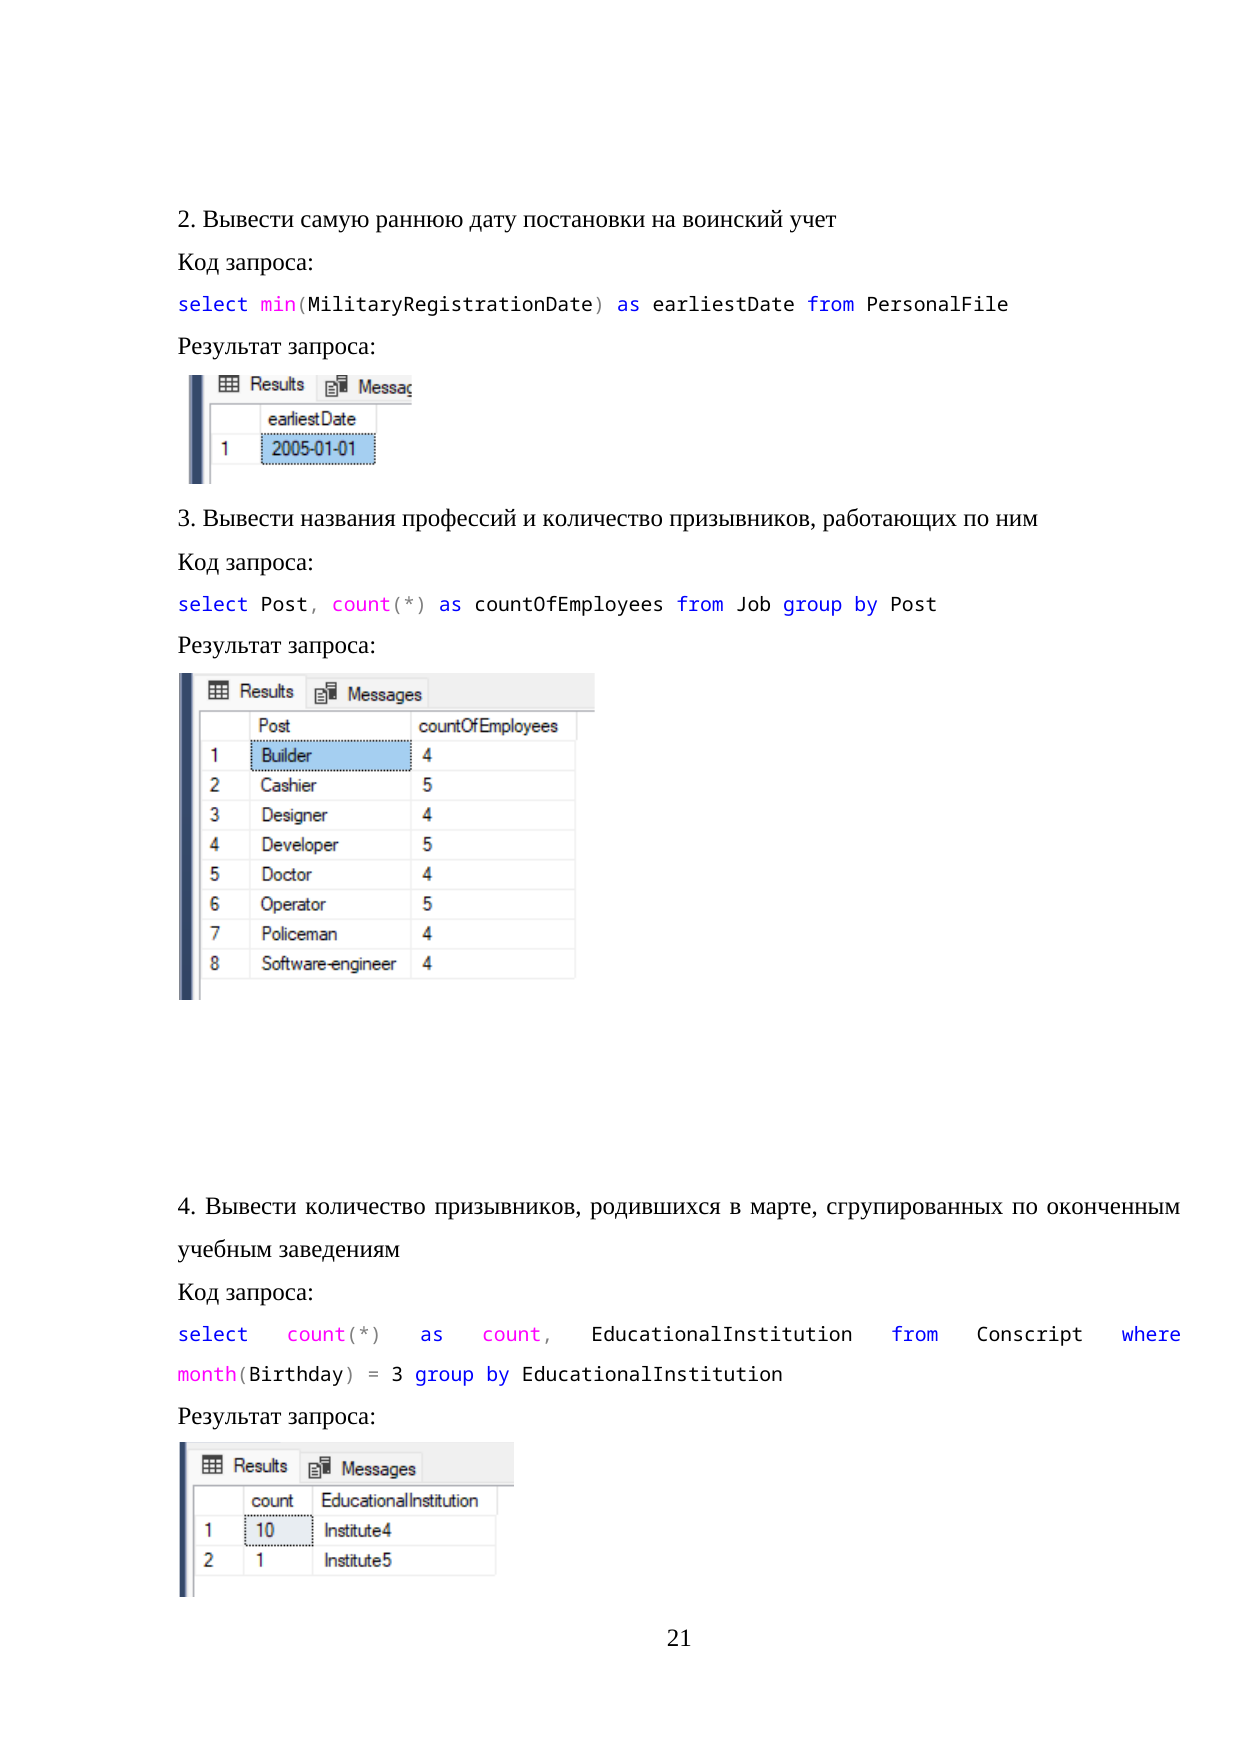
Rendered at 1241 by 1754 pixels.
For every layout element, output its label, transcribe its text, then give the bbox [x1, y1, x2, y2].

text Результат запроса: [177, 1401, 1181, 1430]
text 4. Вывести количество призывников, родившихся в марте, сгрупированных по оконченным учебным заведениям [177, 1191, 1181, 1263]
text Код запроса: [177, 1277, 1181, 1306]
text 2. Вывести самую раннюю дату постановки на воинский учет [177, 204, 1181, 233]
picture [179, 1442, 514, 1597]
text Код запроса: [177, 547, 1181, 575]
text select Post, count(*) as countOfEmployees from Job group by Post [177, 590, 1181, 617]
text select min(MilitaryRegistrationDate) as earliestDate from PersonalFile [177, 291, 1181, 318]
picture [179, 673, 595, 1000]
text Результат запроса: [177, 630, 1181, 659]
text Код запроса: [177, 247, 1181, 276]
text select count(*) as count, EducationalInstitution from Conscript where month(Birthday) = 3 group by EducationalInstitution [177, 1320, 1181, 1388]
picture [183, 375, 412, 484]
text 3. Вывести названия профессий и количество призывников, работающих по ним [177, 503, 1181, 532]
text Результат запроса: [177, 331, 1181, 360]
